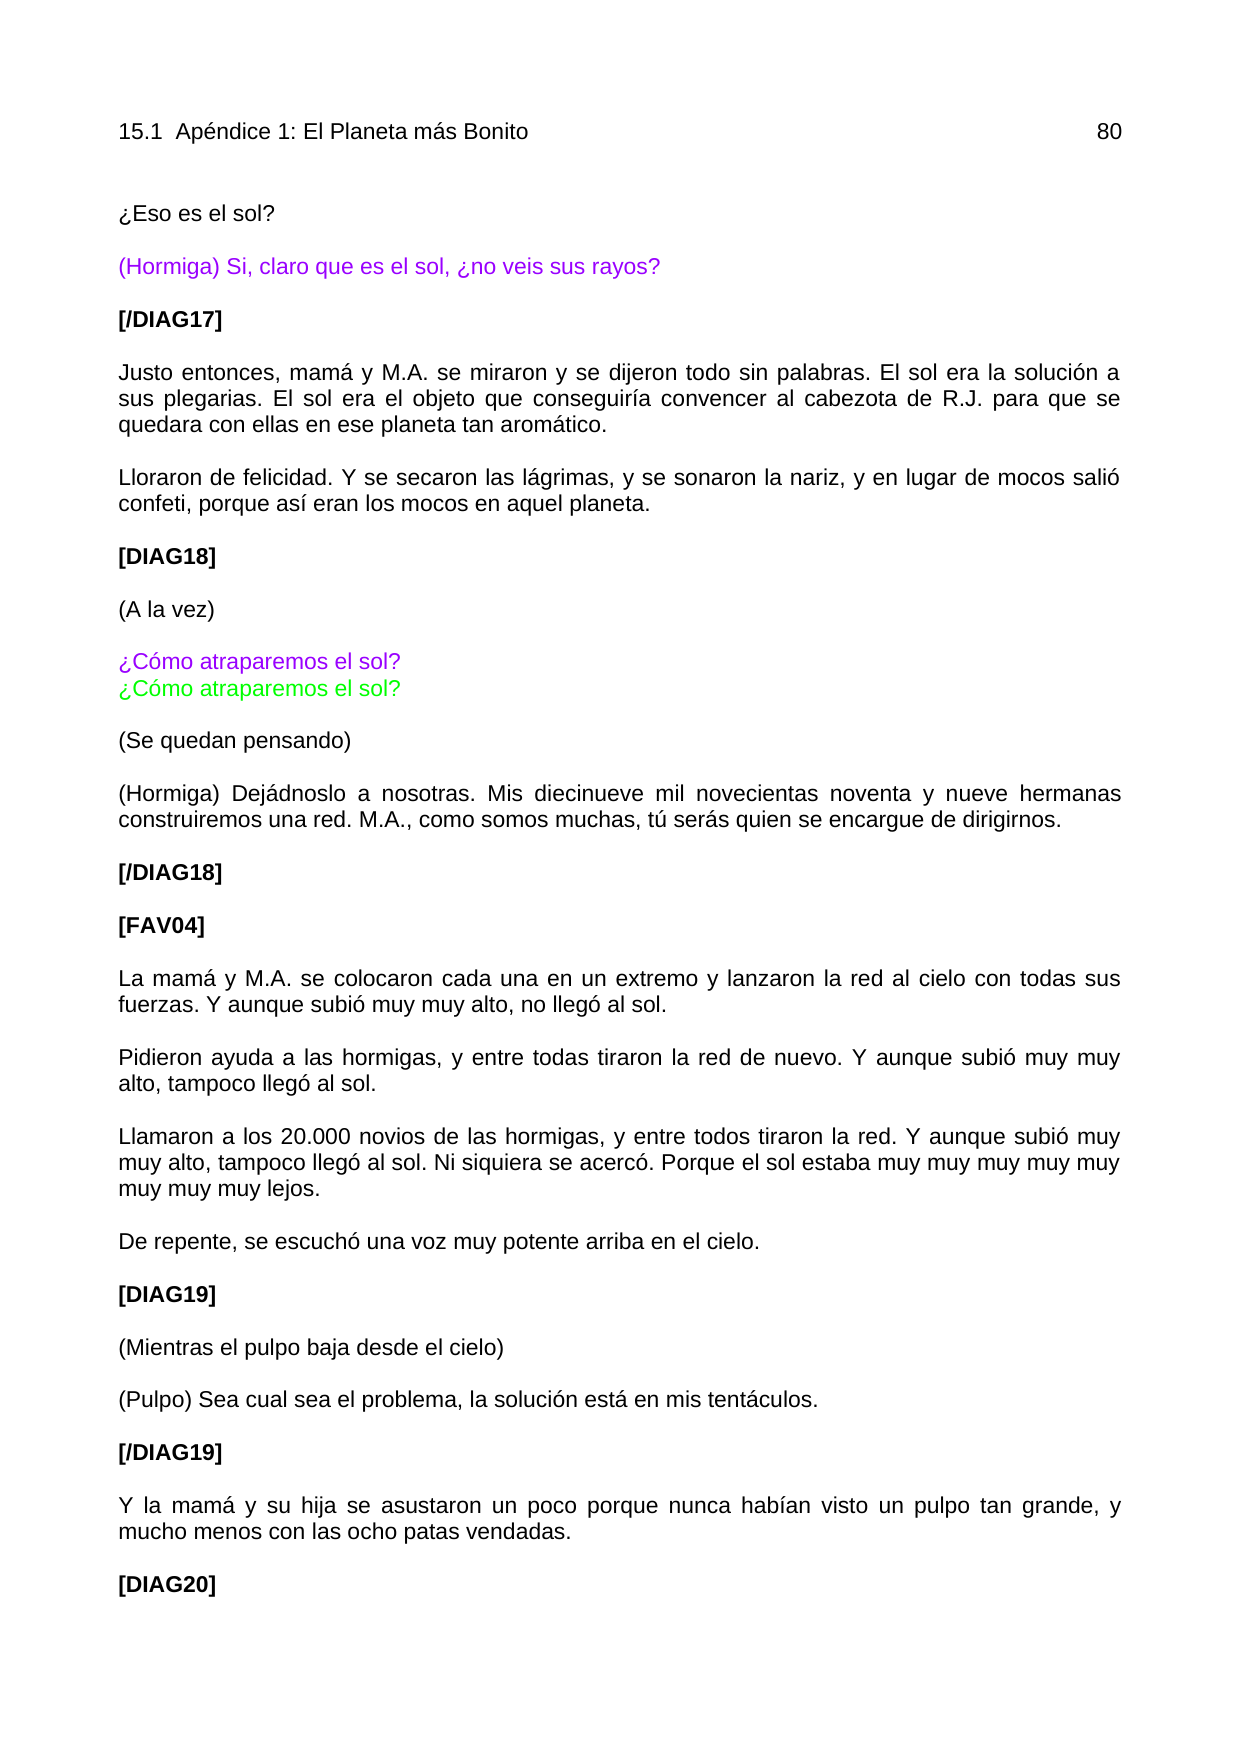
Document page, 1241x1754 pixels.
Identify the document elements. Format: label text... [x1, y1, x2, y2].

text [/DIAG19] [118, 1439, 1122, 1465]
text [DIAG20] [118, 1571, 1122, 1597]
text [/DIAG18] [118, 859, 1122, 886]
text Pidieron ayuda a las hormigas, y entre todas tiraron la red de nuevo. Y aunque subió muy muy alto, tampoco llegó al sol. [118, 1044, 1122, 1096]
text ¿Cómo atraparemos el sol? [118, 675, 1122, 701]
text (Mientras el pulpo baja desde el cielo) [118, 1333, 1122, 1360]
text Llamaron a los 20.000 novios de las hormigas, y entre todos tiraron la red. Y aunque subió muy muy alto, tampoco llegó al sol. Ni siquiera se acercó. Porque el sol estaba muy muy muy muy muy muy muy muy lejos. [118, 1123, 1122, 1202]
text La mamá y M.A. se colocaron cada una en un extremo y lanzaron la red al cielo con todas sus fuerzas. Y aunque subió muy muy alto, no llegó al sol. [118, 964, 1122, 1017]
text ¿Cómo atraparemos el sol? [118, 648, 1122, 675]
text (Pulpo) Sea cual sea el problema, la solución está en mis tentáculos. [118, 1386, 1122, 1413]
text [DIAG18] [118, 543, 1122, 569]
text Justo entonces, mamá y M.A. se miraron y se dijeron todo sin palabras. El sol era la solución a sus plegarias. El sol era el objeto que conseguiría convencer al cabezota de R.J. para que se quedara con ellas en ese planeta tan aromático. [118, 358, 1122, 437]
text (A la vez) [118, 596, 1122, 622]
text Y la mamá y su hija se asustaron un poco porque nunca habían visto un pulpo tan grande, y mucho menos con las ocho patas vendadas. [118, 1492, 1122, 1544]
text (Hormiga) Si, claro que es el sol, ¿no veis sus rayos? [118, 253, 1122, 279]
text De repente, se escuchó una voz muy potente arriba en el cielo. [118, 1228, 1122, 1254]
text [FAV04] [118, 912, 1122, 938]
text [DIAG19] [118, 1281, 1122, 1307]
text (Hormiga) Dejádnoslo a nosotras. Mis diecinueve mil novecientas noventa y nueve hermanas construiremos una red. M.A., como somos muchas, tú serás quien se encargue de dirigirnos. [118, 780, 1122, 833]
text [/DIAG17] [118, 306, 1122, 332]
text (Se quedan pensando) [118, 727, 1122, 754]
text ¿Eso es el sol? [118, 200, 1122, 227]
text Lloraron de felicidad. Y se secaron las lágrimas, y se sonaron la nariz, y en lugar de mocos salió confeti, porque así eran los mocos en aquel planeta. [118, 464, 1122, 517]
